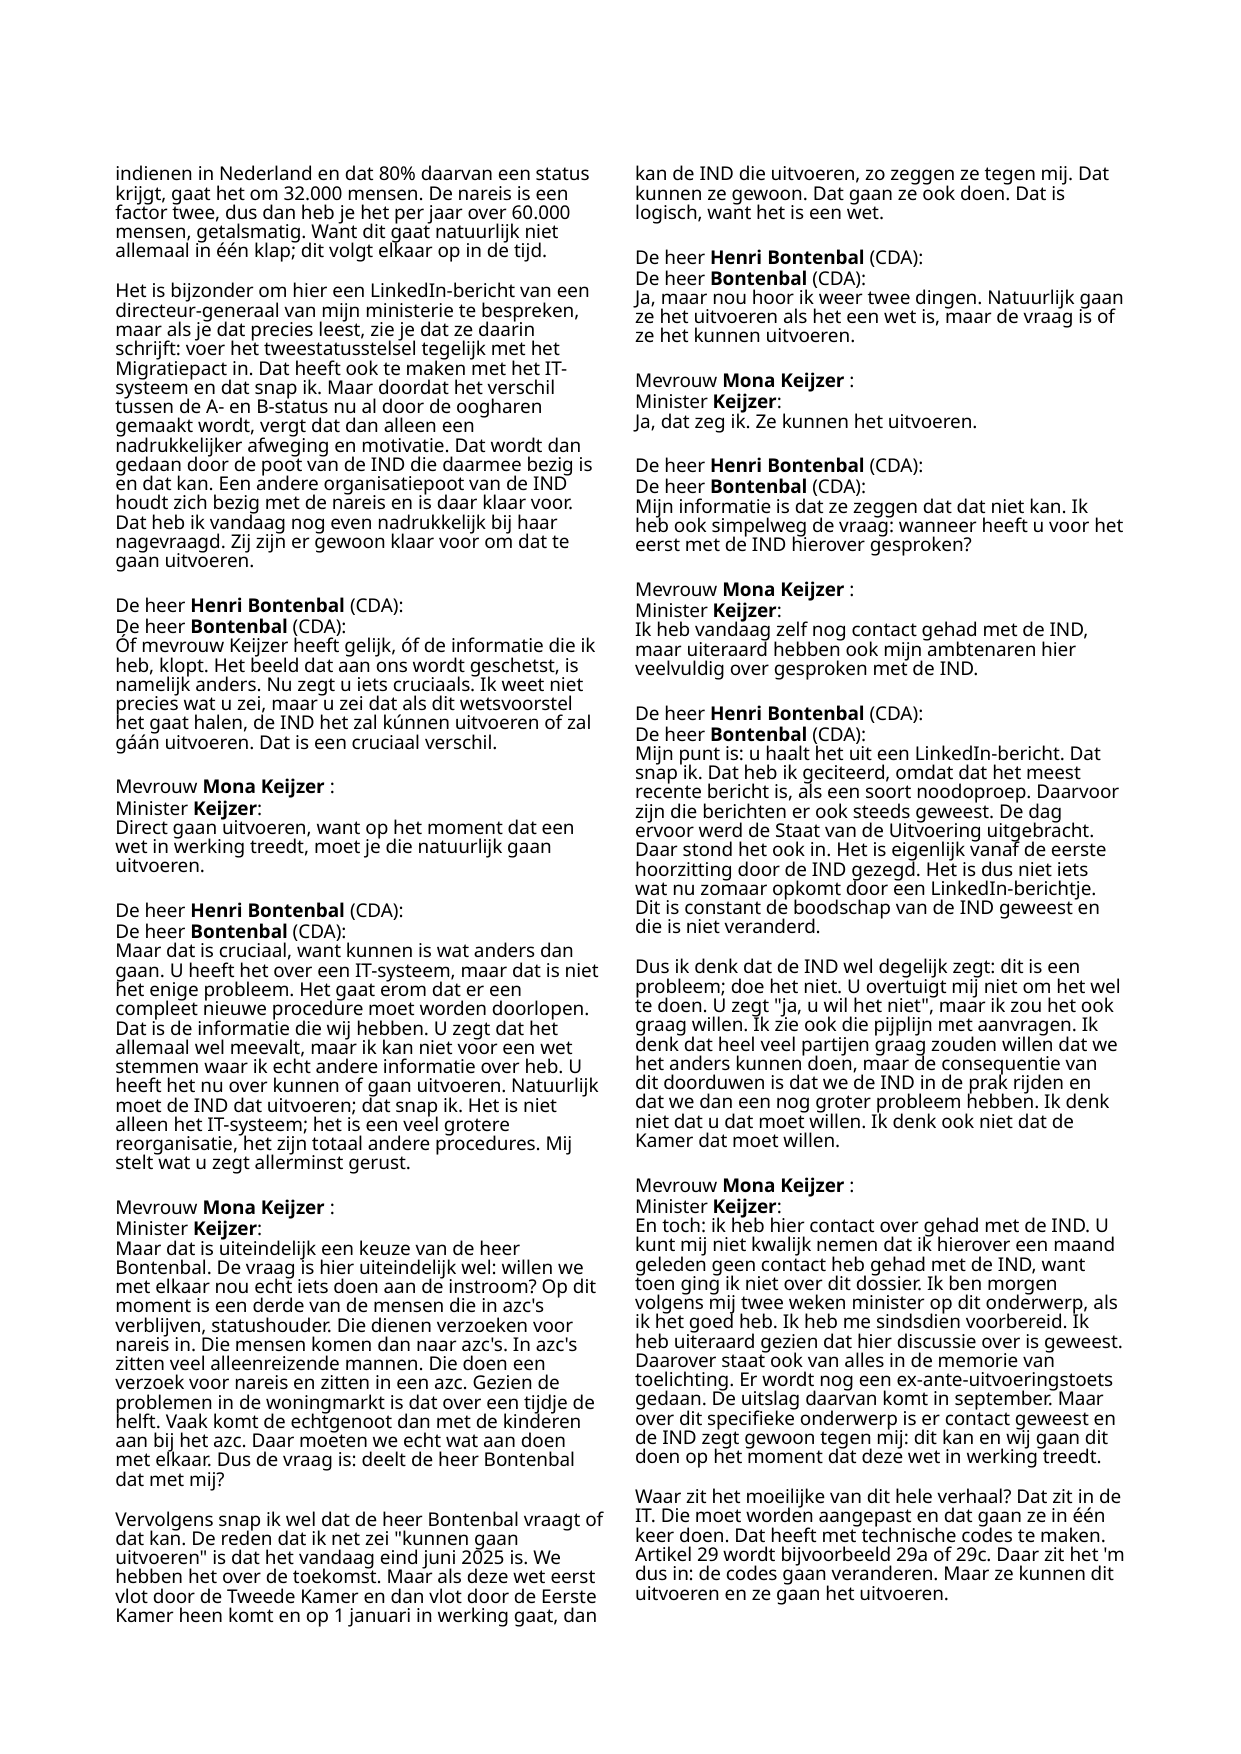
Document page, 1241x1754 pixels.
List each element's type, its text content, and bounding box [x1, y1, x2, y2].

text Mevrouw Mona Keijzer : [115, 1194, 605, 1220]
text kan de IND die uitvoeren, zo zeggen ze tegen mij. Dat kunnen ze gewoon. Dat gaan ze ook doen. Dat is logisch, want het is een wet. [635, 165, 1125, 223]
text Mevrouw Mona Keijzer : [635, 368, 1125, 393]
text Dus ik denk dat de IND wel degelijk zegt: dit is een probleem; doe het niet. U overtuigt mij niet om het wel te doen. U zegt "ja, u wil het niet", maar ik zou het ook graag willen. Ik zie ook die pijplijn met aanvragen. Ik denk dat heel veel partijen graag zouden willen dat we het anders kunnen doen, maar de consequentie van dit doorduwen is dat we de IND in de prak rijden en dat we dan een nog groter probleem hebben. Ik denk niet dat u dat moet willen. Ik denk ook niet dat de Kamer dat moet willen. [635, 958, 1125, 1151]
text Mevrouw Mona Keijzer : [115, 774, 605, 799]
text Ik heb vandaag zelf nog contact gehad met de IND, maar uiteraard hebben ook mijn ambtenaren hier veelvuldig over gesproken met de IND. [635, 621, 1125, 679]
text Minister Keijzer: [635, 393, 1125, 413]
text De heer Henri Bontenbal (CDA): [115, 592, 605, 618]
text Minister Keijzer: [115, 799, 605, 819]
text Ja, maar nou hoor ik weer twee dingen. Natuurlijk gaan ze het uitvoeren als het een wet is, maar de vraag is of ze het kunnen uitvoeren. [635, 289, 1125, 347]
text De heer Henri Bontenbal (CDA): [635, 244, 1125, 270]
text De heer Bontenbal (CDA): [635, 270, 1125, 289]
text Mijn punt is: u haalt het uit een LinkedIn-bericht. Dat snap ik. Dat heb ik geciteerd, omdat dat het meest recente bericht is, als een soort noodoproep. Daarvoor zijn die berichten er ook steeds geweest. De dag ervoor werd de Staat van de Uitvoering uitgebracht. Daar stond het ook in. Het is eigenlijk vanaf de eerste hoorzitting door de IND gezegd. Het is dus niet iets wat nu zomaar opkomt door een LinkedIn-berichtje. Dit is constant de boodschap van de IND geweest en die is niet veranderd. [635, 745, 1125, 938]
text De heer Bontenbal (CDA): [635, 726, 1125, 745]
text Minister Keijzer: [635, 602, 1125, 621]
text De heer Bontenbal (CDA): [115, 618, 605, 637]
text Vervolgens snap ik wel dat de heer Bontenbal vraagt of dat kan. De reden dat ik net zei "kunnen gaan uitvoeren" is dat het vandaag eind juni 2025 is. We hebben het over de toekomst. Maar als deze wet eerst vlot door de Tweede Kamer en dan vlot door de Eerste Kamer heen komt en op 1 januari in werking gaat, dan [115, 1511, 605, 1626]
text Ja, dat zeg ik. Ze kunnen het uitvoeren. [635, 413, 1125, 432]
text Óf mevrouw Keijzer heeft gelijk, óf de informatie die ik heb, klopt. Het beeld dat aan ons wordt geschetst, is namelijk anders. Nu zegt u iets cruciaals. Ik weet niet precies wat u zei, maar u zei dat als dit wetsvoorstel het gaat halen, de IND het zal kúnnen uitvoeren of zal gáán uitvoeren. Dat is een cruciaal verschil. [115, 637, 605, 753]
text Maar dat is cruciaal, want kunnen is wat anders dan gaan. U heeft het over een IT-systeem, maar dat is niet het enige probleem. Het gaat erom dat er een compleet nieuwe procedure moet worden doorlopen. Dat is de informatie die wij hebben. U zegt dat het allemaal wel meevalt, maar ik kan niet voor een wet stemmen waar ik echt andere informatie over heb. U heeft het nu over kunnen of gaan uitvoeren. Natuurlijk moet de IND dat uitvoeren; dat snap ik. Het is niet alleen het IT-systeem; het is een veel grotere reorganisatie, het zijn totaal andere procedures. Mij stelt wat u zegt allerminst gerust. [115, 942, 605, 1174]
text De heer Henri Bontenbal (CDA): [635, 700, 1125, 726]
text De heer Bontenbal (CDA): [115, 923, 605, 942]
text Mevrouw Mona Keijzer : [635, 576, 1125, 602]
text Minister Keijzer: [115, 1220, 605, 1239]
text indienen in Nederland en dat 80% daarvan een status krijgt, gaat het om 32.000 mensen. De nareis is een factor twee, dus dan heb je het per jaar over 60.000 mensen, getalsmatig. Want dit gaat natuurlijk niet allemaal in één klap; dit volgt elkaar op in de tijd. [115, 165, 605, 262]
text Maar dat is uiteindelijk een keuze van de heer Bontenbal. De vraag is hier uiteindelijk wel: willen we met elkaar nou echt iets doen aan de instroom? Op dit moment is een derde van de mensen die in azc's verblijven, statushouder. Die dienen verzoeken voor nareis in. Die mensen komen dan naar azc's. In azc's zitten veel alleenreizende mannen. Die doen een verzoek voor nareis en zitten in een azc. Gezien de problemen in de woningmarkt is dat over een tijdje de helft. Vaak komt de echtgenoot dan met de kinderen aan bij het azc. Daar moeten we echt wat aan doen met elkaar. Dus de vraag is: deelt de heer Bontenbal dat met mij? [115, 1239, 605, 1490]
text Mevrouw Mona Keijzer : [635, 1172, 1125, 1198]
text Het is bijzonder om hier een LinkedIn-bericht van een directeur-generaal van mijn ministerie te bespreken, maar als je dat precies leest, zie je dat ze daarin schrijft: voer het tweestatusstelsel tegelijk met het Migratiepact in. Dat heeft ook te maken met het IT-systeem en dat snap ik. Maar doordat het verschil tussen de A- en B-status nu al door de oogharen gemaakt wordt, vergt dat dan alleen een nadrukkelijker afweging en motivatie. Dat wordt dan gedaan door de poot van de IND die daarmee bezig is en dat kan. Een andere organisatiepoot van de IND houdt zich bezig met de nareis en is daar klaar voor. Dat heb ik vandaag nog even nadrukkelijk bij haar nagevraagd. Zij zijn er gewoon klaar voor om dat te gaan uitvoeren. [115, 282, 605, 571]
text De heer Bontenbal (CDA): [635, 478, 1125, 498]
text Waar zit het moeilijke van dit hele verhaal? Dat zit in de IT. Die moet worden aangepast en dat gaan ze in één keer doen. Dat heeft met technische codes te maken. Artikel 29 wordt bijvoorbeeld 29a of 29c. Daar zit het 'm dus in: de codes gaan veranderen. Maar ze kunnen dit uitvoeren en ze gaan het uitvoeren. [635, 1488, 1125, 1604]
text Mijn informatie is dat ze zeggen dat dat niet kan. Ik heb ook simpelweg de vraag: wanneer heeft u voor het eerst met de IND hierover gesproken? [635, 498, 1125, 556]
text En toch: ik heb hier contact over gehad met de IND. U kunt mij niet kwalijk nemen dat ik hierover een maand geleden geen contact heb gehad met de IND, want toen ging ik niet over dit dossier. Ik ben morgen volgens mij twee weken minister op dit onderwerp, als ik het goed heb. Ik heb me sindsdien voorbereid. Ik heb uiteraard gezien dat hier discussie over is geweest. Daarover staat ook van alles in de memorie van toelichting. Er wordt nog een ex-ante-uitvoeringstoets gedaan. De uitslag daarvan komt in september. Maar over dit specifieke onderwerp is er contact geweest en de IND zegt gewoon tegen mij: dit kan en wij gaan dit doen op het moment dat deze wet in werking treedt. [635, 1217, 1125, 1467]
text De heer Henri Bontenbal (CDA): [635, 453, 1125, 478]
text De heer Henri Bontenbal (CDA): [115, 897, 605, 923]
text Minister Keijzer: [635, 1198, 1125, 1217]
text Direct gaan uitvoeren, want op het moment dat een wet in werking treedt, moet je die natuurlijk gaan uitvoeren. [115, 819, 605, 877]
